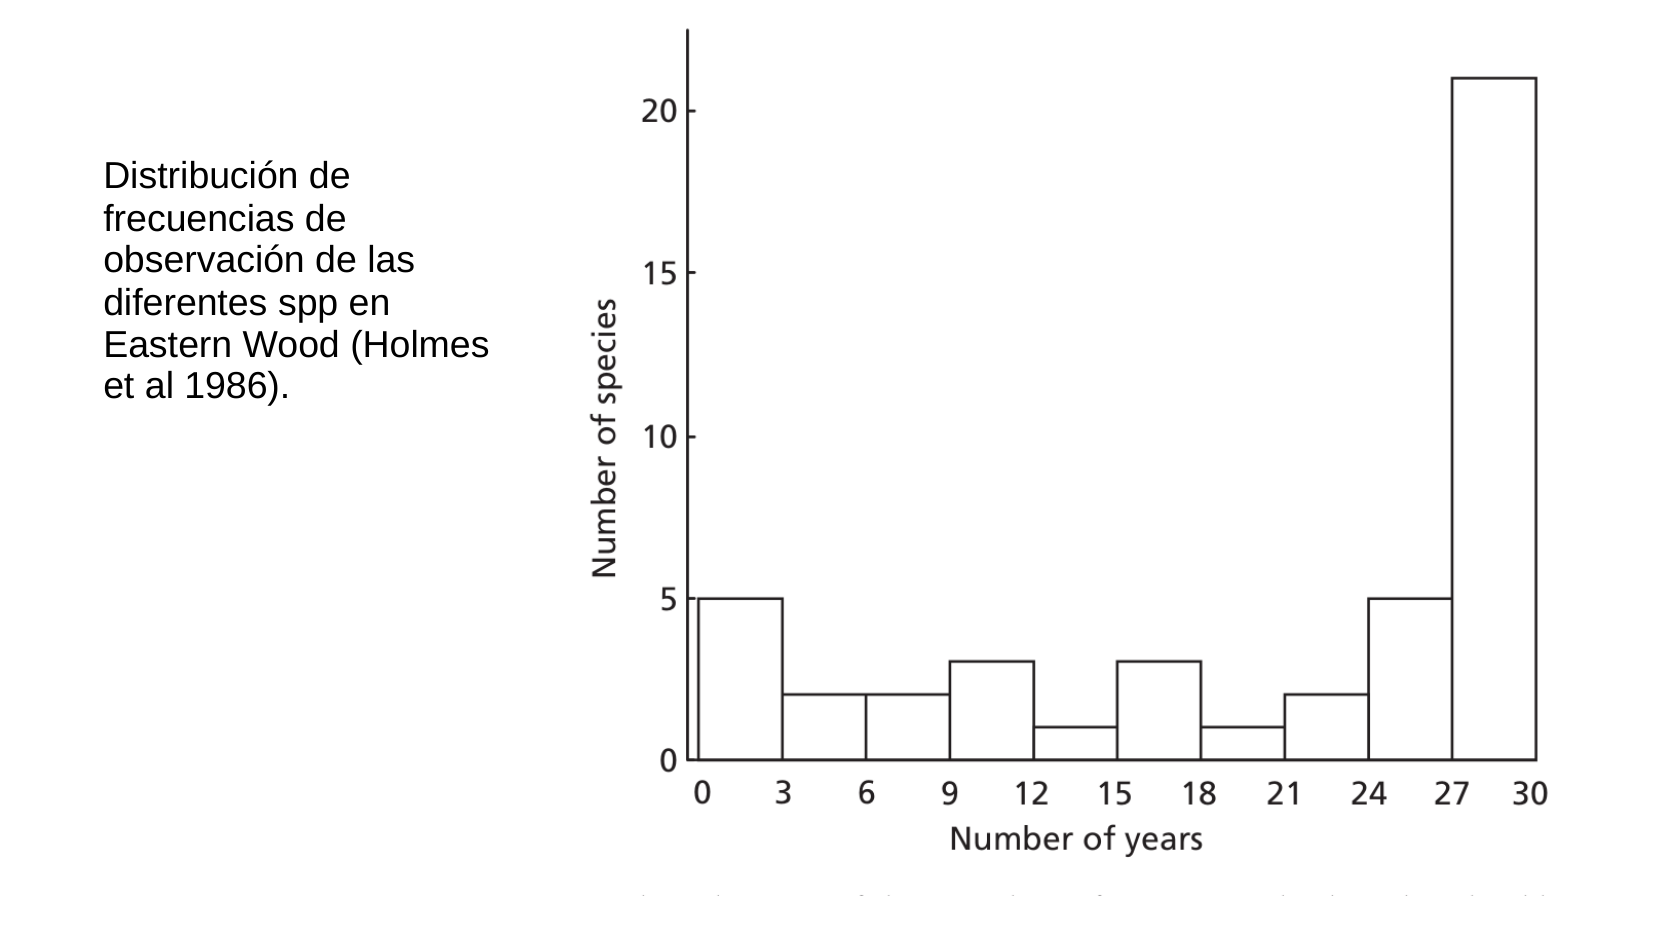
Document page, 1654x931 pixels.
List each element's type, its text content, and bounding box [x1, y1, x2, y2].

text_box Distribución de frecuencias de observación de las diferentes spp en Eastern Wood (Holmes et al 1986). [88, 147, 532, 415]
picture [531, 14, 1595, 896]
